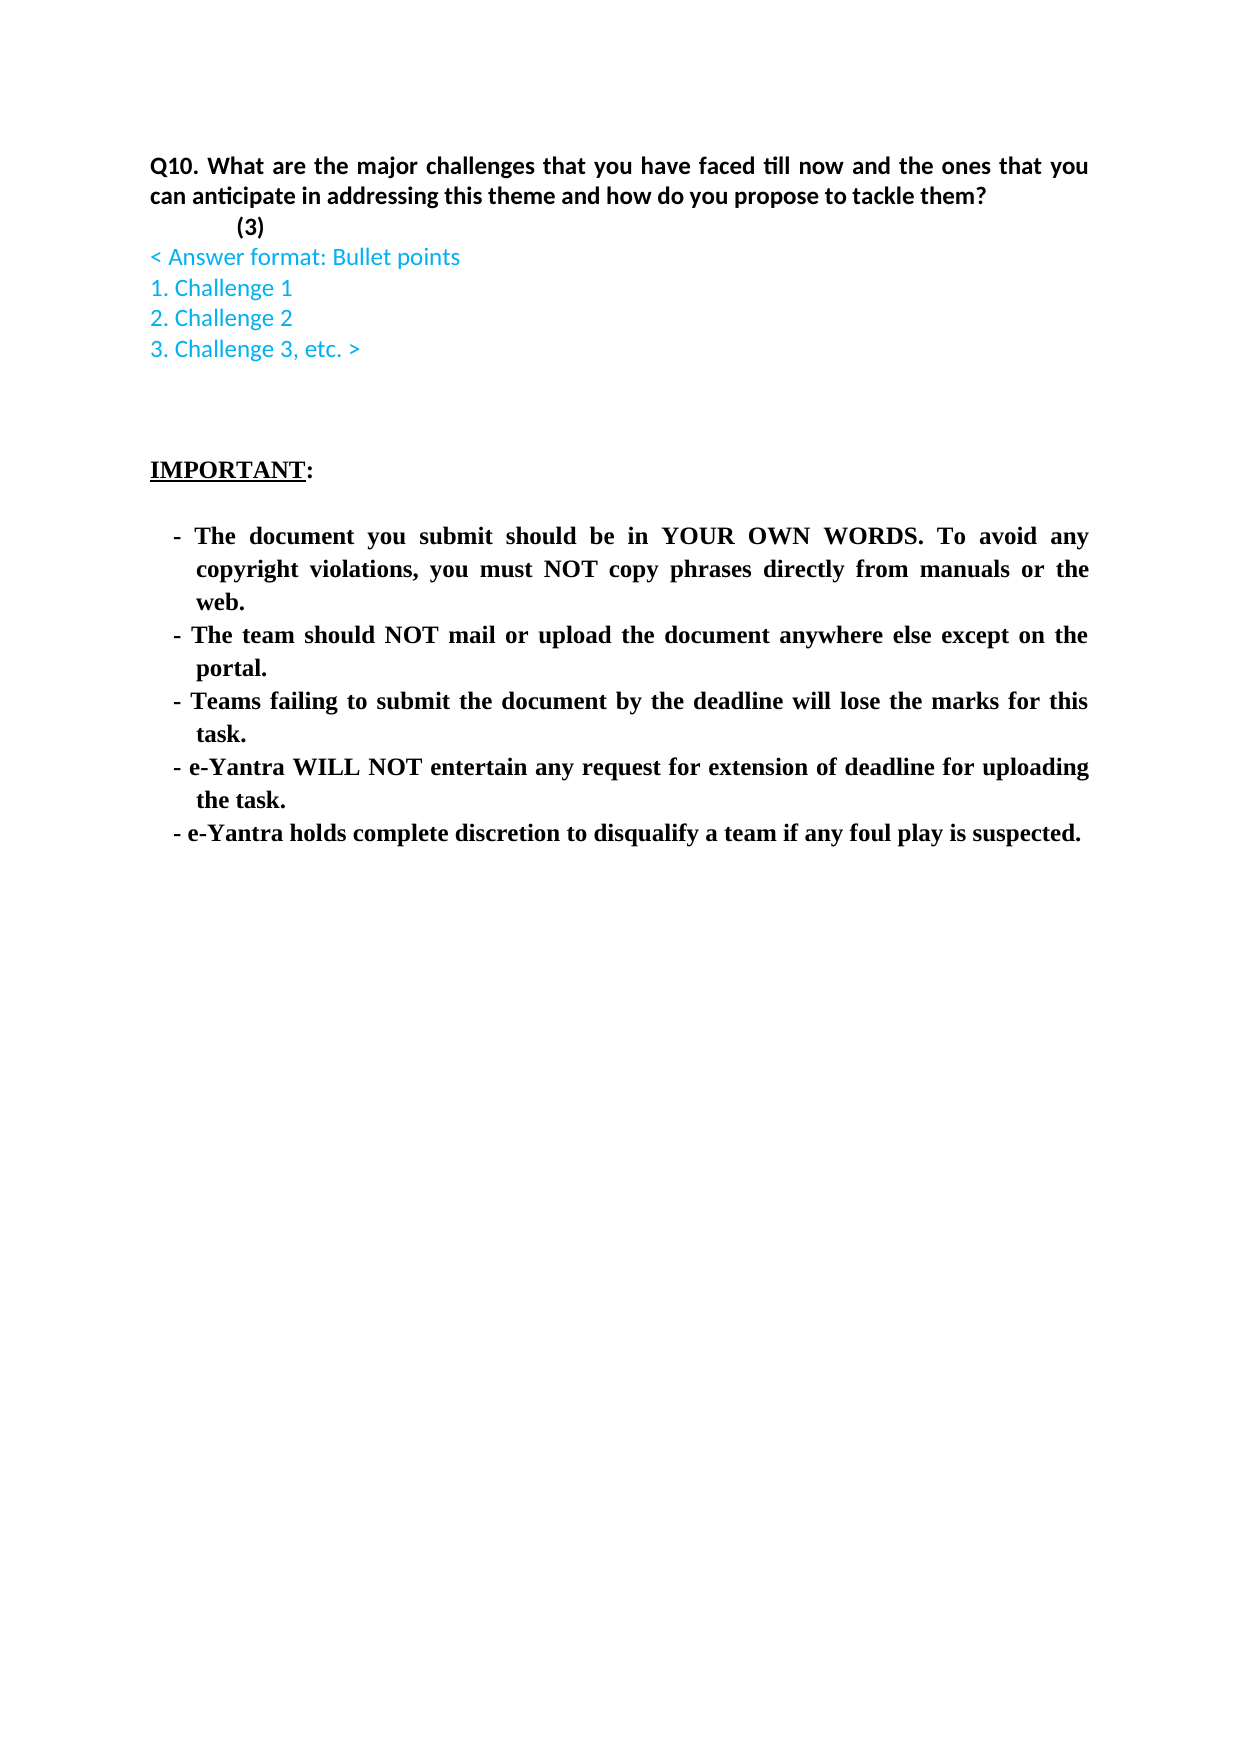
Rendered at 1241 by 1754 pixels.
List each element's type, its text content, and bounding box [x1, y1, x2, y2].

text 3. Challenge 3, etc. > [150, 333, 1090, 364]
text 1. Challenge 1 [150, 272, 1090, 303]
text - Teams failing to submit the document by the deadline will lose the marks for this task. [173, 686, 1090, 748]
text - e-Yantra holds complete discretion to disqualify a team if any foul play is suspected. [173, 818, 1090, 847]
text - The document you submit should be in YOUR OWN WORDS. To avoid any copyright violations, you must NOT copy phrases directly from manuals or the web. [173, 521, 1090, 616]
text 2. Challenge 2 [150, 303, 1090, 333]
text IMPORTANT: [150, 455, 1090, 484]
text - e-Yantra WILL NOT entertain any request for extension of deadline for uploading the task. [173, 752, 1090, 814]
text < Answer format: Bullet points [150, 242, 1090, 272]
text - The team should NOT mail or upload the document anywhere else except on the portal. [173, 620, 1090, 682]
text Q10. What are the major challenges that you have faced till now and the ones that you can anticipate in addressing this theme and how do you propose to tackle them? (3) [150, 150, 1090, 242]
